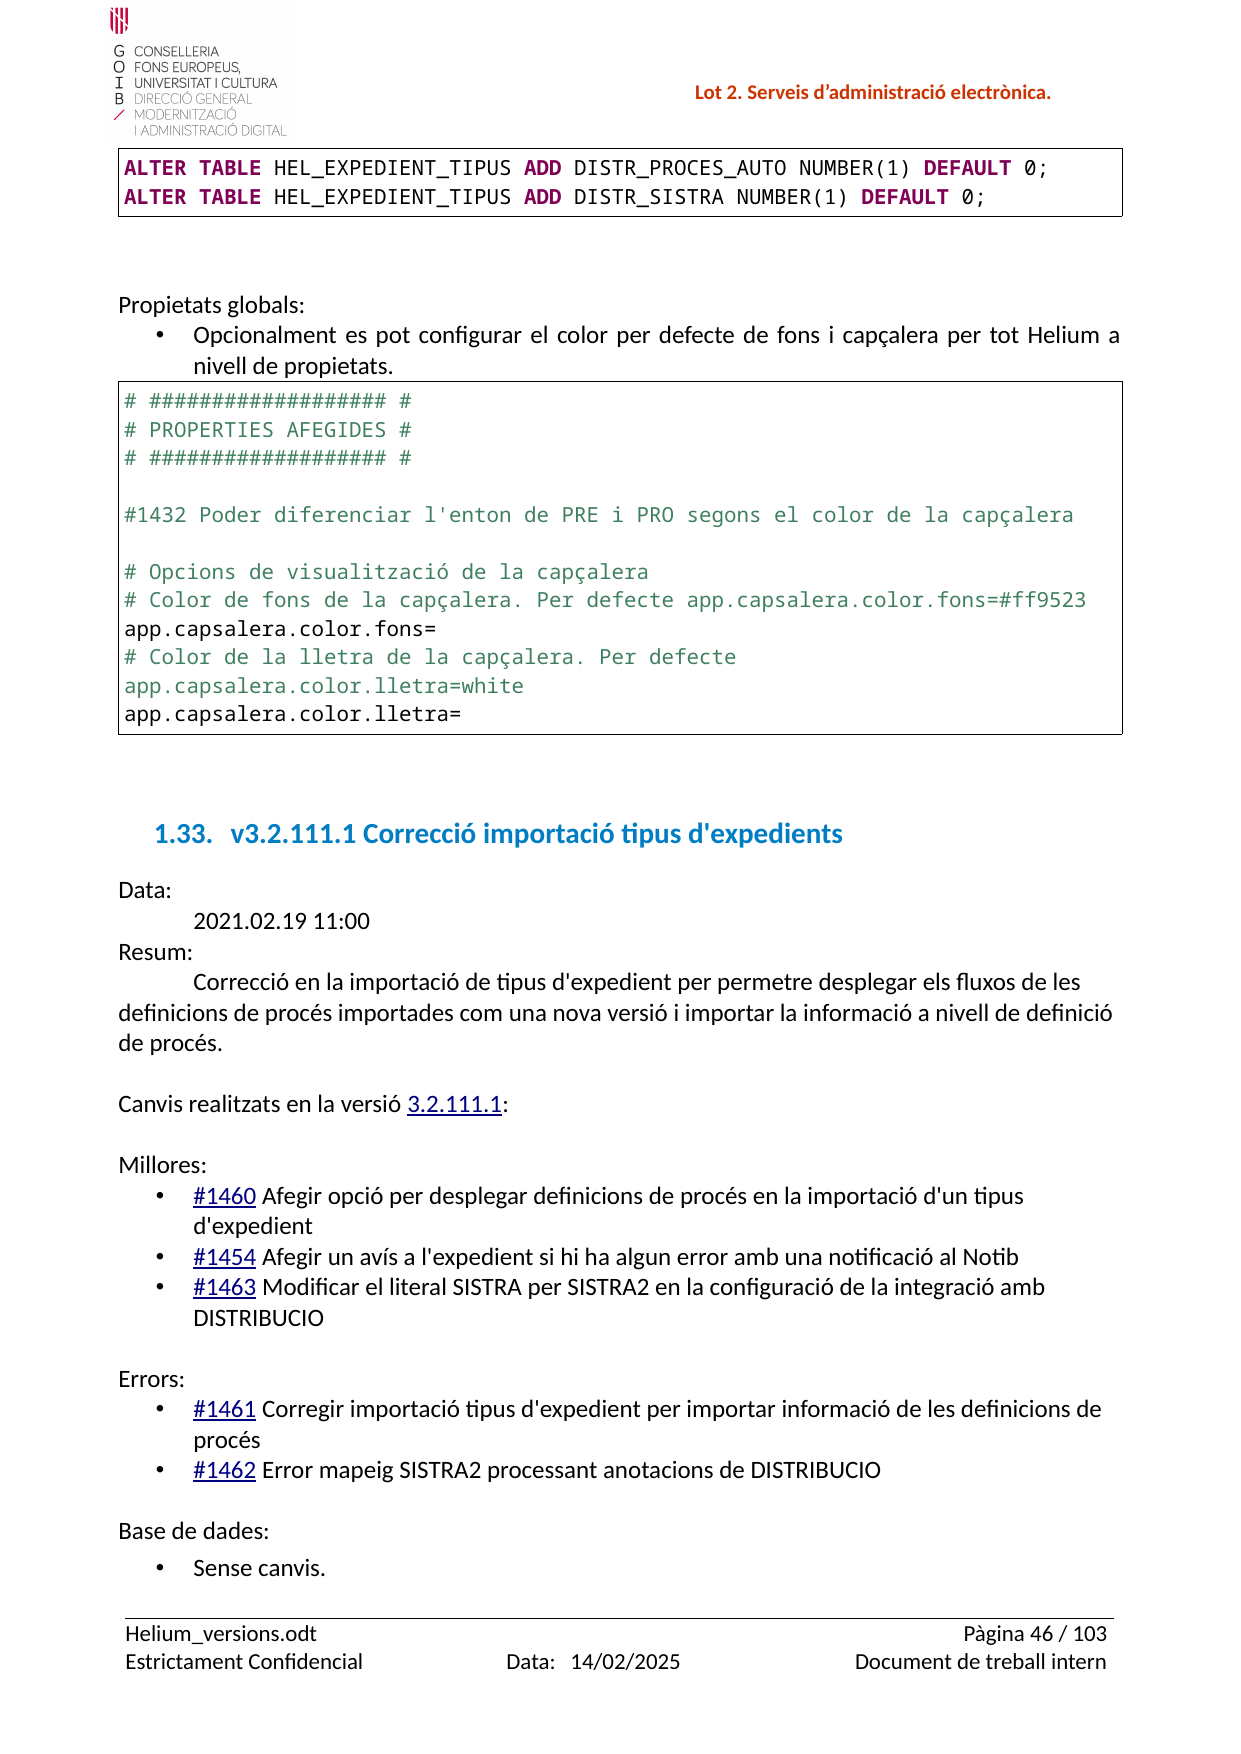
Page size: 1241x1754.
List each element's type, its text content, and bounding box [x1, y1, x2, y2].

text Data: [118, 874, 1122, 905]
table_header ALTER TABLE HEL_EXPEDIENT_TIPUS ADD DISTR_PROCES_AUTO NUMBER(1) DEFAULT 0; ALTER TABLE HEL_EXPEDIENT_TIPUS ADD DISTR_SISTRA NUMBER(1) DEFAULT 0; [119, 149, 1122, 216]
list #1462 Error mapeig SISTRA2 processant anotacions de DISTRIBUCIO [156, 1454, 1122, 1485]
text Base de dades: [118, 1516, 1122, 1546]
list Opcionalment es pot configurar el color per defecte de fons i capçalera per tot Helium a nivell de propietats. [156, 320, 1122, 381]
text Resum: [118, 936, 1122, 966]
text 2021.02.19 11:00 [118, 905, 1122, 936]
table_header # ################### # # PROPERTIES AFEGIDES # # ################### # #1432 Poder diferenciar l'enton de PRE i PRO segons el color de la capçalera # Opcions de visualització de la capçalera # Color de fons de la capçalera. Per defecte app.capsalera.color.fons=#ff9523 app.capsalera.color.fons= # Color de la lletra de la capçalera. Per defecte app.capsalera.color.lletra=white app.capsalera.color.lletra= [119, 382, 1122, 733]
text Canvis realitzats en la versió 3.2.111.1: [118, 1088, 1122, 1119]
text Correcció en la importació de tipus d'expedient per permetre desplegar els fluxos de les definicions de procés importades com una nova versió i importar la informació a nivell de definició de procés. [118, 966, 1122, 1058]
text Millores: [118, 1149, 1122, 1180]
text Propietats globals: [118, 289, 1122, 320]
list Sense canvis. [156, 1552, 1122, 1582]
list #1454 Afegir un avís a l'expedient si hi ha algun error amb una notificació al Notib [156, 1241, 1122, 1271]
picture [100, 0, 297, 144]
subtitle v3.2.111.1 Correcció importació tipus d'expedients [153, 815, 1122, 851]
text Errors: [118, 1363, 1122, 1393]
list #1460 Afegir opció per desplegar definicions de procés en la importació d'un tipus d'expedient [156, 1180, 1122, 1241]
list #1463 Modificar el literal SISTRA per SISTRA2 en la configuració de la integració amb DISTRIBUCIO [156, 1271, 1122, 1332]
list #1461 Corregir importació tipus d'expedient per importar informació de les definicions de procés [156, 1393, 1122, 1454]
